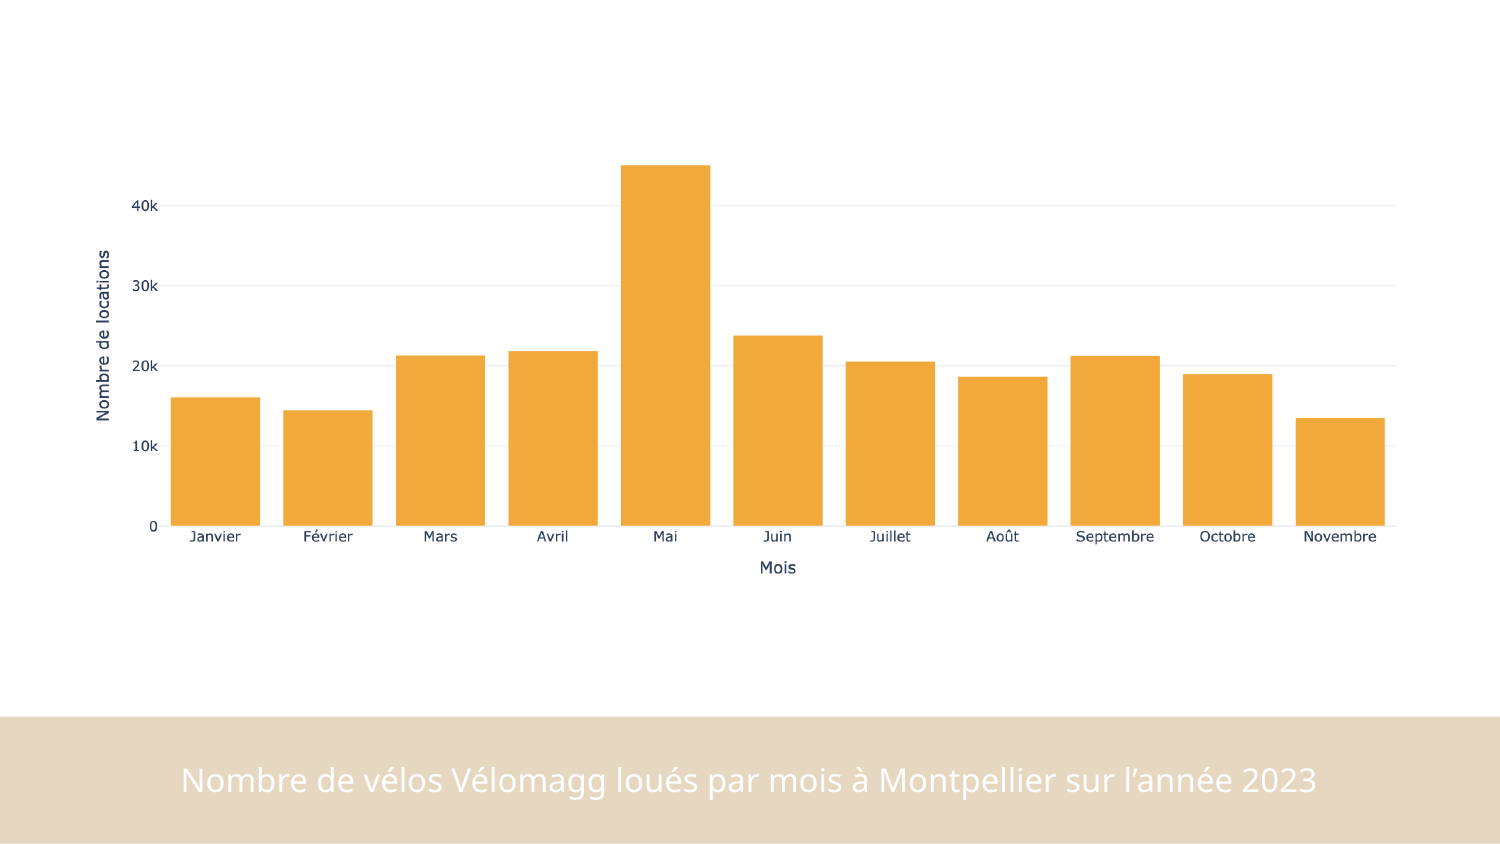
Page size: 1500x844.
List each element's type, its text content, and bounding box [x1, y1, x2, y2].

list Nombre de vélos Vélomagg loués par mois à Montpellier sur l’année 2023 [95, 741, 1405, 818]
picture [88, 147, 1408, 584]
